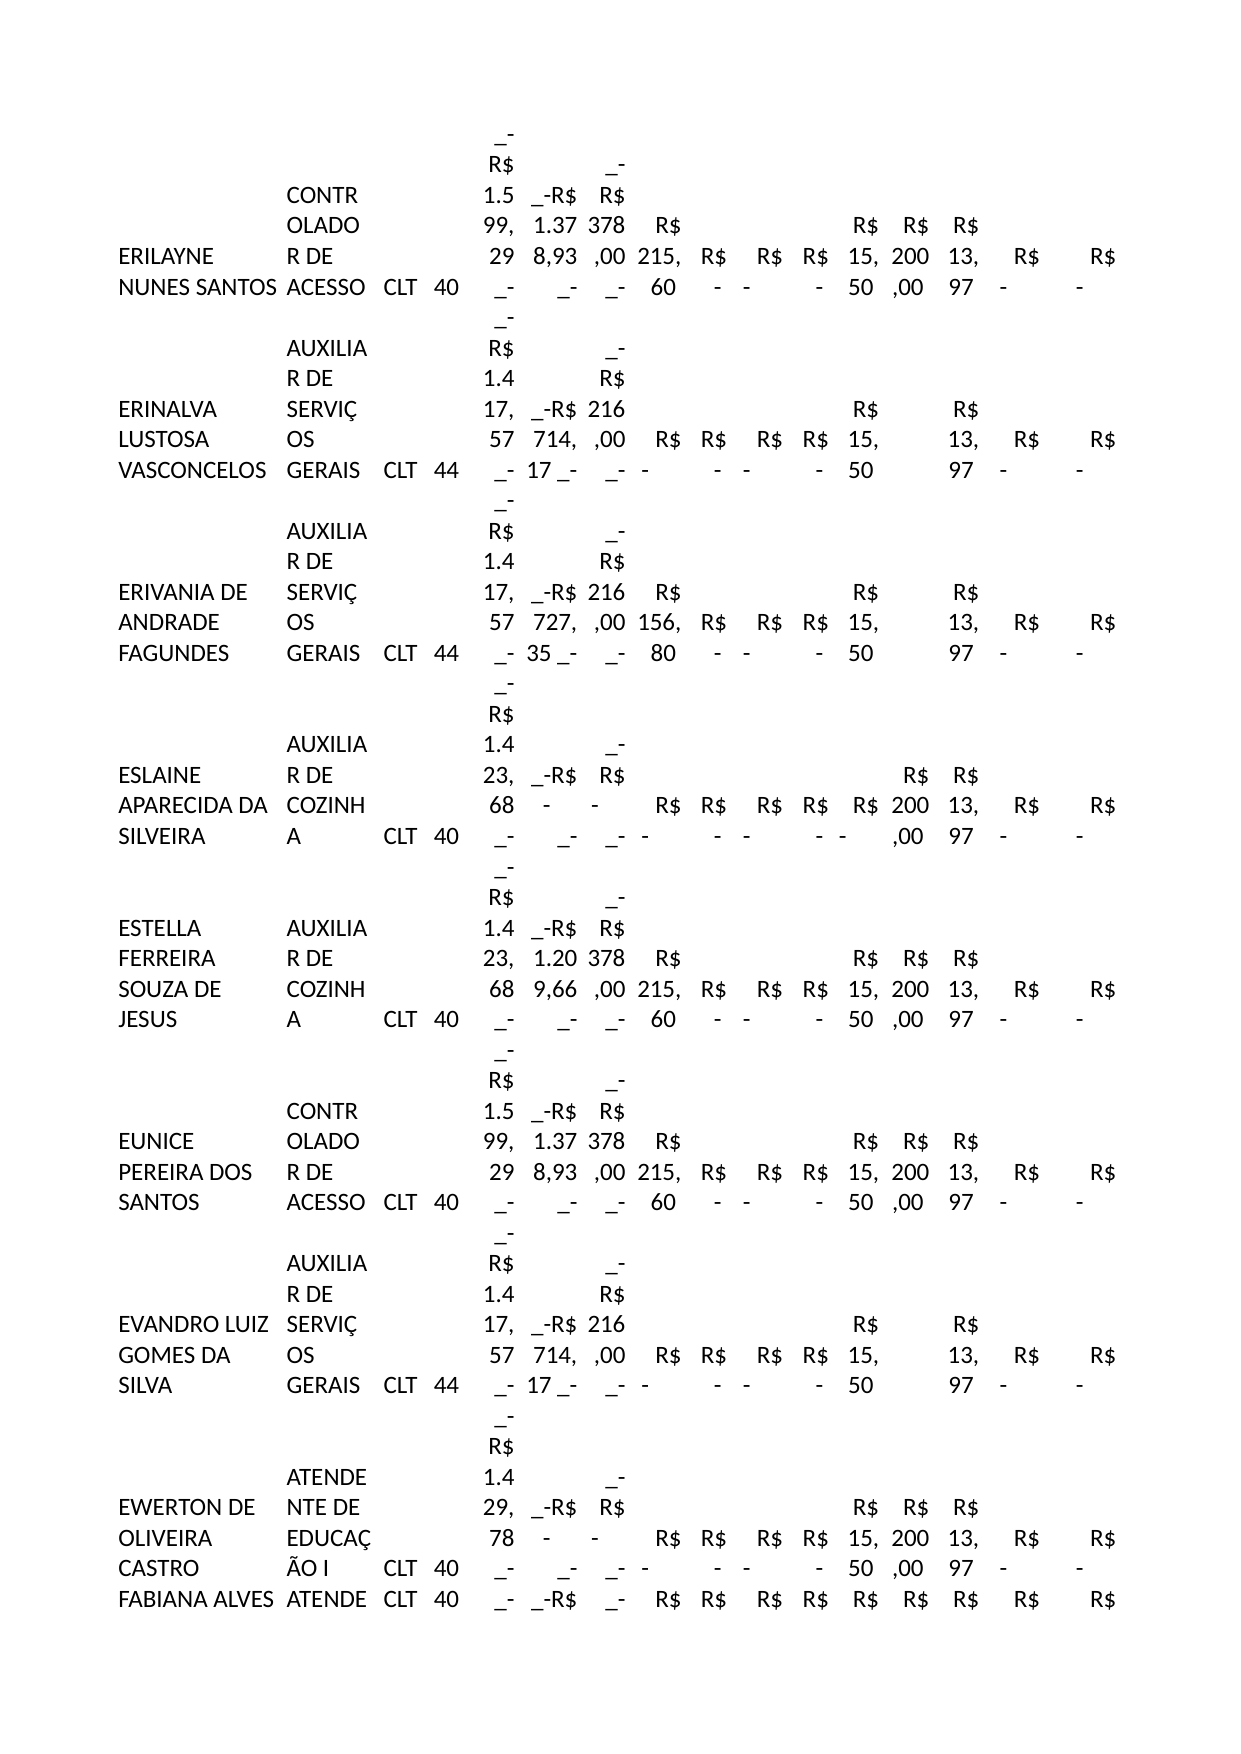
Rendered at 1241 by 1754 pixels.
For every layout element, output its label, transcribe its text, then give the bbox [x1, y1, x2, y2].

table_cell R$ 13,97 [932, 484, 982, 667]
table_cell R$ 215,60 [628, 1034, 684, 1217]
table_cell 44 [425, 484, 467, 667]
table_cell FABIANA ALVES [115, 1583, 283, 1614]
table_cell R$ - [786, 1217, 832, 1400]
table_cell R$ - [982, 484, 1043, 667]
table_cell R$ - [786, 1400, 832, 1583]
table_cell R$ - [982, 1217, 1043, 1400]
table_cell R$ - [730, 118, 786, 301]
table_cell _-R$ 1.378,93 _- [517, 118, 580, 301]
table_cell ERIVANIA DE ANDRADE FAGUNDES [115, 484, 283, 667]
table_cell EVANDRO LUIZ GOMES DA SILVA [115, 1217, 283, 1400]
table_cell _-R$ 216,00 _- [580, 1217, 628, 1400]
table_cell R$ [932, 1583, 982, 1614]
table_cell EUNICE PEREIRA DOS SANTOS [115, 1034, 283, 1217]
table_cell R$ - [684, 1034, 730, 1217]
table_cell _-R$ 1.417,57 _- [468, 1217, 517, 1400]
table_cell [882, 301, 932, 484]
table_cell R$ - [1043, 851, 1119, 1034]
table_cell 44 [425, 301, 467, 484]
table_cell ATENDE [283, 1583, 376, 1614]
table_cell R$ - [684, 851, 730, 1034]
table_cell AUXILIAR DE COZINHA [283, 668, 376, 851]
table_cell _-R$ 378,00 _- [580, 851, 628, 1034]
table_cell CLT [376, 484, 424, 667]
table_cell _-R$ 378,00 _- [580, 118, 628, 301]
table_cell CLT [376, 1583, 424, 1614]
table_cell R$ - [982, 1034, 1043, 1217]
table_cell EWERTON DE OLIVEIRA CASTRO [115, 1400, 283, 1583]
table_cell R$ - [684, 118, 730, 301]
table_cell R$ 200,00 [882, 851, 932, 1034]
table_cell 44 [425, 1217, 467, 1400]
table_cell R$ - [684, 301, 730, 484]
table_cell _-R$ 216,00 _- [580, 484, 628, 667]
table_cell 40 [425, 1583, 467, 1614]
table_cell R$ [832, 1583, 882, 1614]
table_cell R$ - [982, 118, 1043, 301]
table_cell R$ - [684, 1400, 730, 1583]
table_cell R$ - [982, 851, 1043, 1034]
table_cell R$ - [730, 1217, 786, 1400]
table_cell R$ 15,50 [832, 851, 882, 1034]
table_cell _-R$ 1.429,78 _- [468, 1400, 517, 1583]
table_cell R$ - [628, 301, 684, 484]
table_cell R$ - [982, 301, 1043, 484]
table_cell R$ 215,60 [628, 118, 684, 301]
table_cell [882, 484, 932, 667]
table_cell ATENDENTE DE EDUCAÇÃO I [283, 1400, 376, 1583]
table_cell R$ [628, 1583, 684, 1614]
table_cell R$ - [786, 301, 832, 484]
table_cell ERILAYNE NUNES SANTOS [115, 118, 283, 301]
table_cell R$ 15,50 [832, 1400, 882, 1583]
table_cell AUXILIAR DE COZINHA [283, 851, 376, 1034]
table_cell R$ 215,60 [628, 851, 684, 1034]
table_cell R$ - [730, 1034, 786, 1217]
table_cell R$ - [982, 668, 1043, 851]
table_cell R$ - [628, 1217, 684, 1400]
table_cell AUXILIAR DE SERVIÇOS GERAIS [283, 484, 376, 667]
table_cell R$ - [1043, 118, 1119, 301]
table_cell CLT [376, 1400, 424, 1583]
table_cell R$ 15,50 [832, 1217, 882, 1400]
table_cell R$ [882, 1583, 932, 1614]
table_cell R$ - [1043, 301, 1119, 484]
table_cell R$ - [628, 668, 684, 851]
table_cell R$ - [1043, 1217, 1119, 1400]
table_cell R$ 15,50 [832, 118, 882, 301]
table_cell _-R$ 378,00 _- [580, 1034, 628, 1217]
table_cell R$ 13,97 [932, 118, 982, 301]
table_cell R$ 200,00 [882, 118, 932, 301]
table_cell CONTROLADOR DE ACESSO [283, 1034, 376, 1217]
table_cell _-R$ - _- [580, 668, 628, 851]
table_cell R$ 200,00 [882, 1034, 932, 1217]
table_cell AUXILIAR DE SERVIÇOS GERAIS [283, 301, 376, 484]
table_cell R$ - [982, 1583, 1043, 1614]
table_cell R$ - [684, 668, 730, 851]
table_cell R$ - [1043, 1583, 1119, 1614]
table_cell R$ - [982, 1400, 1043, 1583]
table_cell 40 [425, 1034, 467, 1217]
table_cell _-R$ 727,35 _- [517, 484, 580, 667]
table_cell R$ - [786, 1583, 832, 1614]
table_cell R$ 13,97 [932, 1400, 982, 1583]
table_cell [882, 1217, 932, 1400]
table_cell R$ - [730, 668, 786, 851]
table_cell _-R$ 216,00 _- [580, 301, 628, 484]
table_cell AUXILIAR DE SERVIÇOS GERAIS [283, 1217, 376, 1400]
table_cell _- [580, 1583, 628, 1614]
table_cell ESLAINE APARECIDA DA SILVEIRA [115, 668, 283, 851]
table_cell _-R$ 1.417,57 _- [468, 301, 517, 484]
table_cell ESTELLA FERREIRA SOUZA DE JESUS [115, 851, 283, 1034]
table_cell R$ 15,50 [832, 484, 882, 667]
table_cell _-R$ 714,17 _- [517, 301, 580, 484]
table_cell R$ 13,97 [932, 668, 982, 851]
table_cell R$ 13,97 [932, 851, 982, 1034]
table_cell R$ - [1043, 484, 1119, 667]
table_cell CLT [376, 1034, 424, 1217]
table_cell R$ - [1043, 668, 1119, 851]
table_cell R$ 15,50 [832, 301, 882, 484]
table_cell 40 [425, 851, 467, 1034]
table_cell R$ - [628, 1400, 684, 1583]
table_cell R$ 200,00 [882, 1400, 932, 1583]
table_cell CLT [376, 301, 424, 484]
table_cell CONTROLADOR DE ACESSO [283, 118, 376, 301]
table_cell R$ - [730, 301, 786, 484]
table_cell _-R$ - _- [580, 1400, 628, 1583]
table_cell _-R$ 1.378,93 _- [517, 1034, 580, 1217]
table_cell R$ 15,50 [832, 1034, 882, 1217]
table_cell R$ - [832, 668, 882, 851]
table_cell CLT [376, 851, 424, 1034]
table_cell R$ - [786, 118, 832, 301]
table_cell _-R$ - _- [517, 668, 580, 851]
table_cell R$ - [1043, 1034, 1119, 1217]
table_cell R$ - [1043, 1400, 1119, 1583]
table_cell R$ - [730, 1400, 786, 1583]
table_cell CLT [376, 118, 424, 301]
table_cell _-R$ [517, 1583, 580, 1614]
table_cell R$ - [786, 1034, 832, 1217]
table_cell _-R$ 1.423,68 _- [468, 851, 517, 1034]
table_cell _-R$ 714,17 _- [517, 1217, 580, 1400]
table_cell _- [468, 1583, 517, 1614]
table_cell R$ 156,80 [628, 484, 684, 667]
table_cell R$ - [786, 484, 832, 667]
table_cell 40 [425, 1400, 467, 1583]
table_cell R$ - [730, 851, 786, 1034]
table_cell R$ 13,97 [932, 1034, 982, 1217]
table_cell R$ 13,97 [932, 1217, 982, 1400]
table_cell R$ - [730, 484, 786, 667]
table_cell CLT [376, 668, 424, 851]
table_cell R$ - [684, 1583, 730, 1614]
table_cell R$ - [684, 1217, 730, 1400]
table_cell _-R$ 1.417,57 _- [468, 484, 517, 667]
table_cell _-R$ 1.209,66 _- [517, 851, 580, 1034]
table_cell R$ 200,00 [882, 668, 932, 851]
table_cell R$ - [684, 484, 730, 667]
table_cell 40 [425, 118, 467, 301]
table_cell _-R$ 1.599,29 _- [468, 118, 517, 301]
table_cell _-R$ - _- [517, 1400, 580, 1583]
table_cell R$ - [786, 668, 832, 851]
table_cell 40 [425, 668, 467, 851]
table_cell ERINALVA LUSTOSA VASCONCELOS [115, 301, 283, 484]
table_cell R$ - [730, 1583, 786, 1614]
table_cell R$ - [786, 851, 832, 1034]
table_cell CLT [376, 1217, 424, 1400]
table_cell _-R$ 1.599,29 _- [468, 1034, 517, 1217]
table_cell _-R$ 1.423,68 _- [468, 668, 517, 851]
table_cell R$ 13,97 [932, 301, 982, 484]
